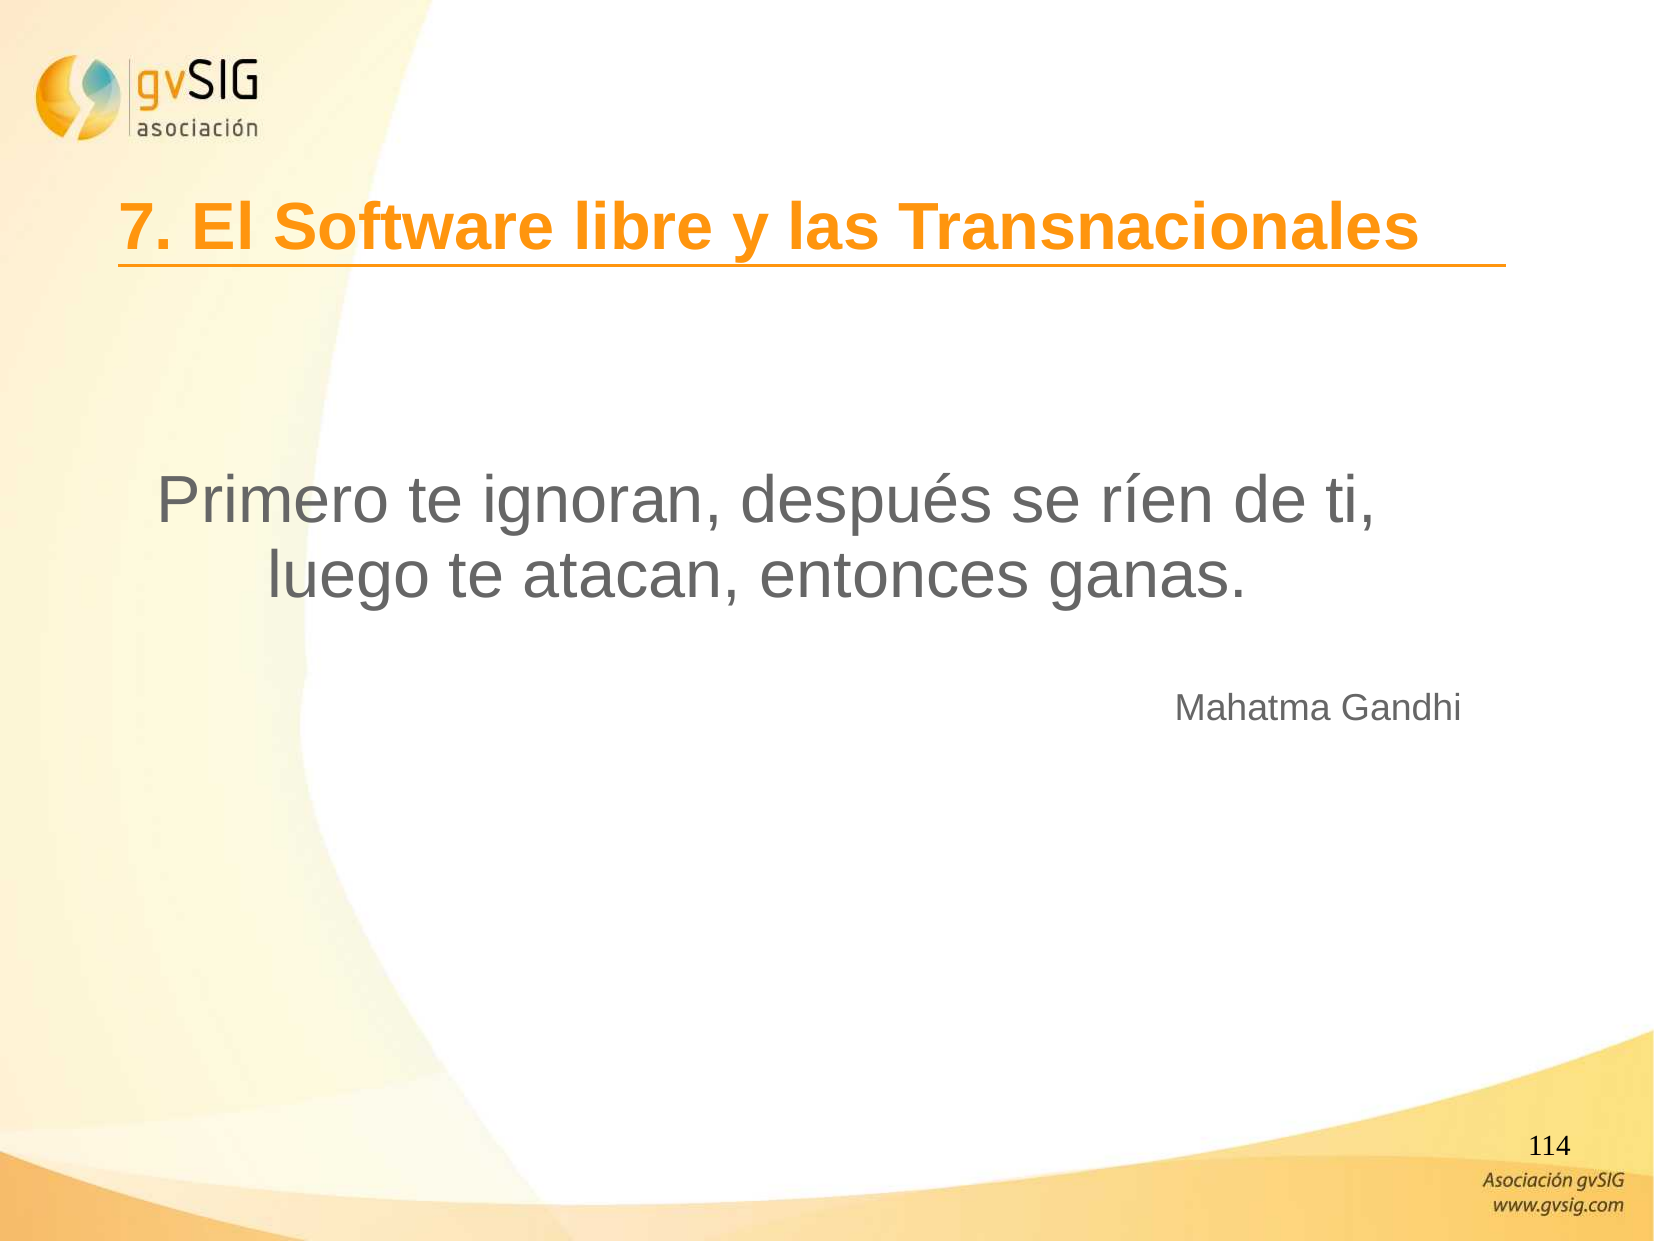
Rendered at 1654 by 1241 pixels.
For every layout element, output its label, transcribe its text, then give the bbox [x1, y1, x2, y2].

title 7. El Software libre y las Transnacionales [118, 177, 1607, 276]
text_box Primero te ignoran, después se ríen de ti, luego te atacan, entonces ganas. Mahatma Gandhi [59, 454, 1477, 886]
picture [0, 0, 1654, 1241]
